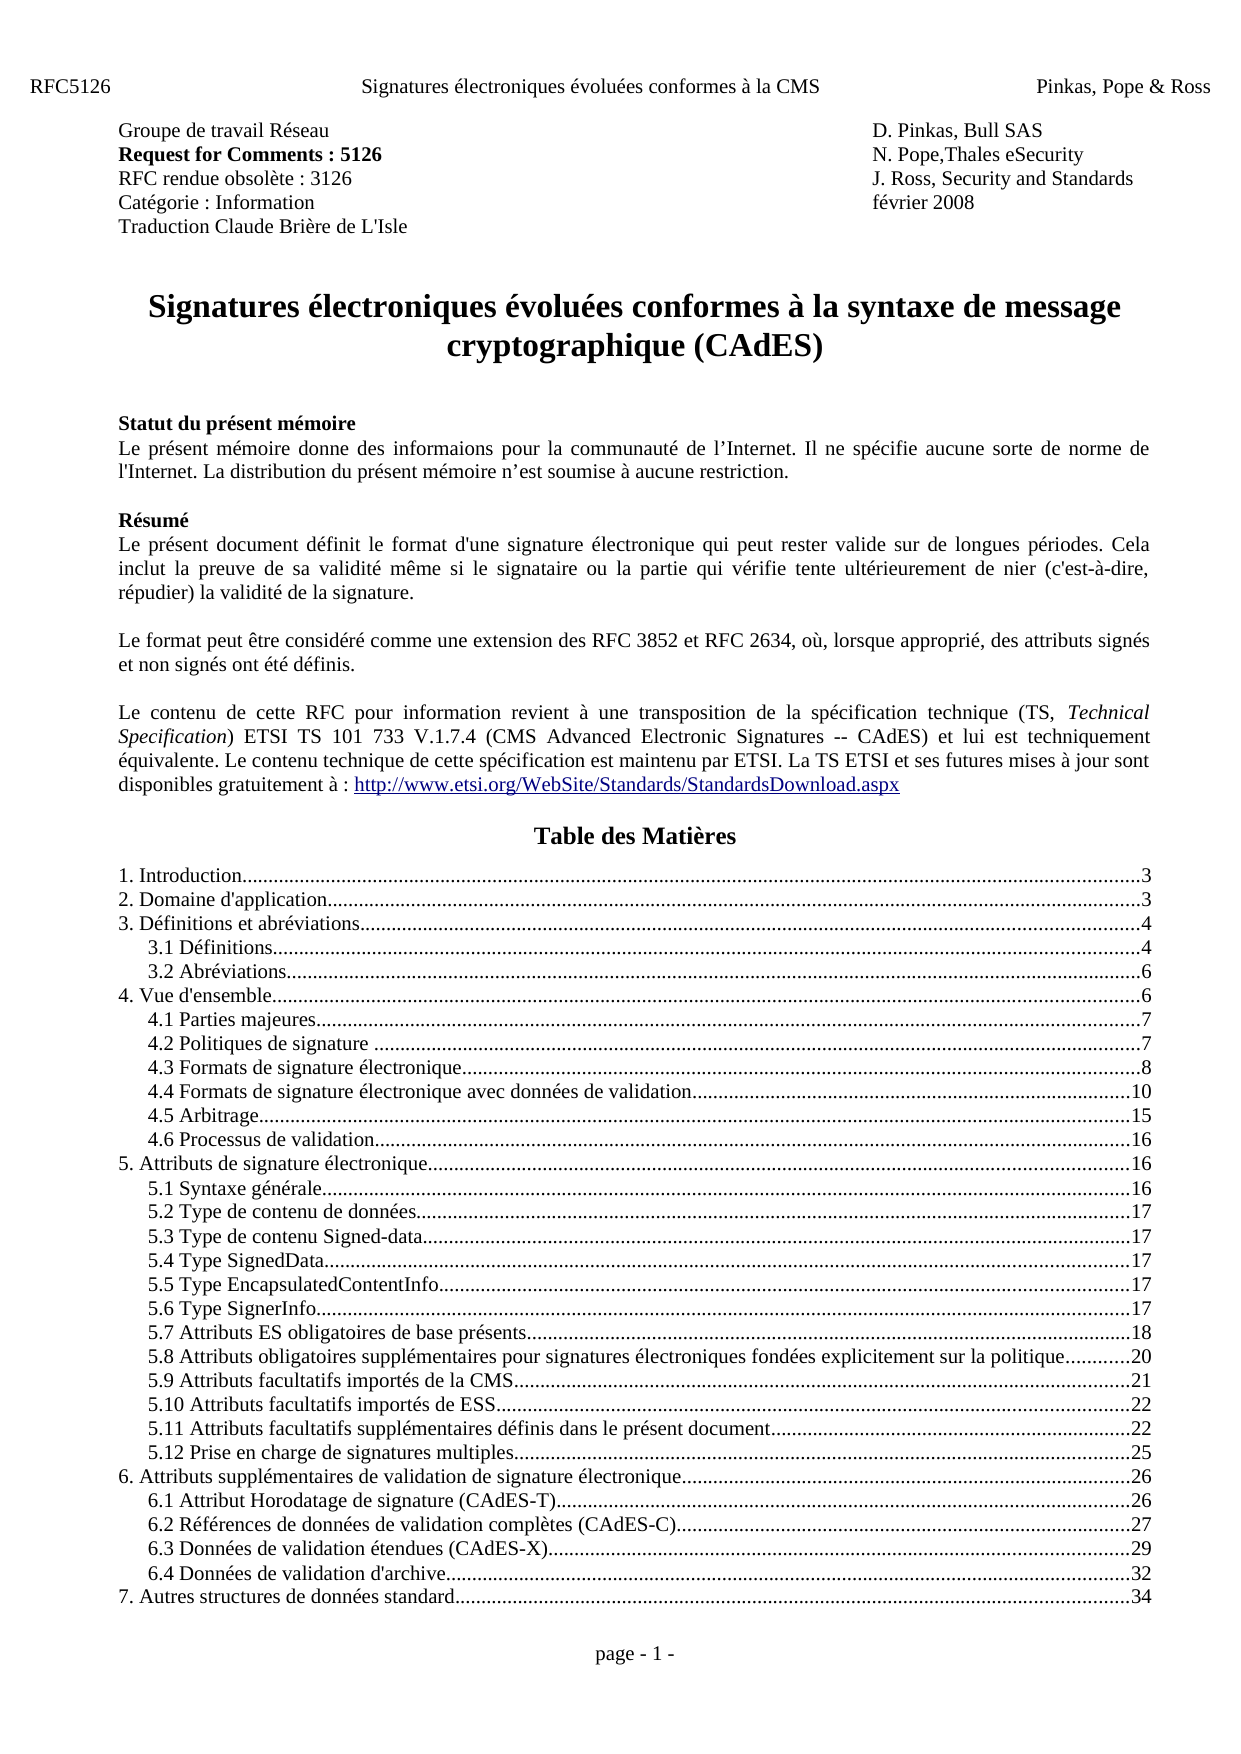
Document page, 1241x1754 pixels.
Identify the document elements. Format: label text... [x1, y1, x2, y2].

table_cell février 2008 [861, 190, 1155, 214]
text 5.11 Attributs facultatifs supplémentaires définis dans le présent document 22 [148, 1416, 1152, 1440]
subtitle Table des Matières [118, 821, 1152, 850]
table_cell Request for Comments : 5126 [107, 142, 861, 166]
text 6.3 Données de validation étendues (CAdES-X) 29 [148, 1536, 1152, 1560]
table_header Groupe de travail Réseau [107, 118, 861, 142]
text 4.6 Processus de validation 16 [148, 1127, 1152, 1151]
text 3.2 Abréviations 6 [148, 959, 1152, 983]
text Le contenu de cette RFC pour information revient à une transposition de la spécification technique (TS, Technical Specification) ETSI TS 101 733 V.1.7.4 (CMS Advanced Electronic Signatures -- CAdES) et lui est techniquement équivalente. Le contenu technique de cette spécification est maintenu par ETSI. La TS ETSI et ses futures mises à jour sont disponibles gratuitement à : http://www.etsi.org/WebSite/Standards/StandardsDownload.aspx [118, 700, 1152, 796]
text 1. Introduction 3 [118, 863, 1152, 887]
table_cell RFC rendue obsolète : 3126 [107, 166, 861, 190]
text 7. Autres structures de données standard 34 [118, 1584, 1152, 1608]
text Le présent document définit le format d'une signature électronique qui peut rester valide sur de longues périodes. Cela inclut la preuve de sa validité même si le signataire ou la partie qui vérifie tente ultérieurement de nier (c'est-à-dire, répudier) la validité de la signature. [118, 532, 1152, 604]
text 3.1 Définitions 4 [148, 935, 1152, 959]
text 4.4 Formats de signature électronique avec données de validation 10 [148, 1079, 1152, 1103]
text 4.1 Parties majeures 7 [148, 1007, 1152, 1031]
text 5.12 Prise en charge de signatures multiples 25 [148, 1440, 1152, 1464]
text Signatures électroniques évoluées conformes à la syntaxe de message cryptographique (CAdES) [118, 287, 1152, 363]
text 5.5 Type EncapsulatedContentInfo 17 [148, 1272, 1152, 1296]
text 4.5 Arbitrage 15 [148, 1103, 1152, 1127]
table_cell Catégorie : Information [107, 190, 861, 214]
table_header D. Pinkas, Bull SAS [861, 118, 1155, 142]
text 5.6 Type SignerInfo 17 [148, 1296, 1152, 1320]
text 5.3 Type de contenu Signed-data 17 [148, 1223, 1152, 1248]
text 5.8 Attributs obligatoires supplémentaires pour signatures électroniques fondées explicitement sur la politique 20 [148, 1344, 1152, 1368]
table_cell J. Ross, Security and Standards [861, 166, 1155, 190]
text 5.10 Attributs facultatifs importés de ESS 22 [148, 1392, 1152, 1416]
text 6.4 Données de validation d'archive 32 [148, 1560, 1152, 1584]
text 5.2 Type de contenu de données 17 [148, 1199, 1152, 1223]
text Résumé [118, 508, 1152, 532]
table_cell [861, 214, 1155, 238]
text 4.3 Formats de signature électronique 8 [148, 1055, 1152, 1079]
text 3. Définitions et abréviations 4 [118, 911, 1152, 935]
text 6. Attributs supplémentaires de validation de signature électronique 26 [118, 1464, 1152, 1488]
text 6.2 Références de données de validation complètes (CAdES-C) 27 [148, 1512, 1152, 1536]
text 4.2 Politiques de signature 7 [148, 1031, 1152, 1055]
text 5.9 Attributs facultatifs importés de la CMS 21 [148, 1368, 1152, 1392]
text Le présent mémoire donne des informaions pour la communauté de l’Internet. Il ne spécifie aucune sorte de norme de l'Internet. La distribution du présent mémoire n’est soumise à aucune restriction. [118, 435, 1152, 483]
text 2. Domaine d'application 3 [118, 887, 1152, 911]
table_cell N. Pope,Thales eSecurity [861, 142, 1155, 166]
text Statut du présent mémoire [118, 411, 1152, 435]
text 5.1 Syntaxe générale 16 [148, 1175, 1152, 1199]
text 4. Vue d'ensemble 6 [118, 983, 1152, 1007]
text 5.7 Attributs ES obligatoires de base présents 18 [148, 1320, 1152, 1344]
text Le format peut être considéré comme une extension des RFC 3852 et RFC 2634, où, lorsque approprié, des attributs signés et non signés ont été définis. [118, 628, 1152, 676]
text 5. Attributs de signature électronique 16 [118, 1151, 1152, 1175]
text 5.4 Type SignedData 17 [148, 1248, 1152, 1272]
text 6.1 Attribut Horodatage de signature (CAdES-T) 26 [148, 1488, 1152, 1512]
table_cell Traduction Claude Brière de L'Isle [107, 214, 861, 238]
